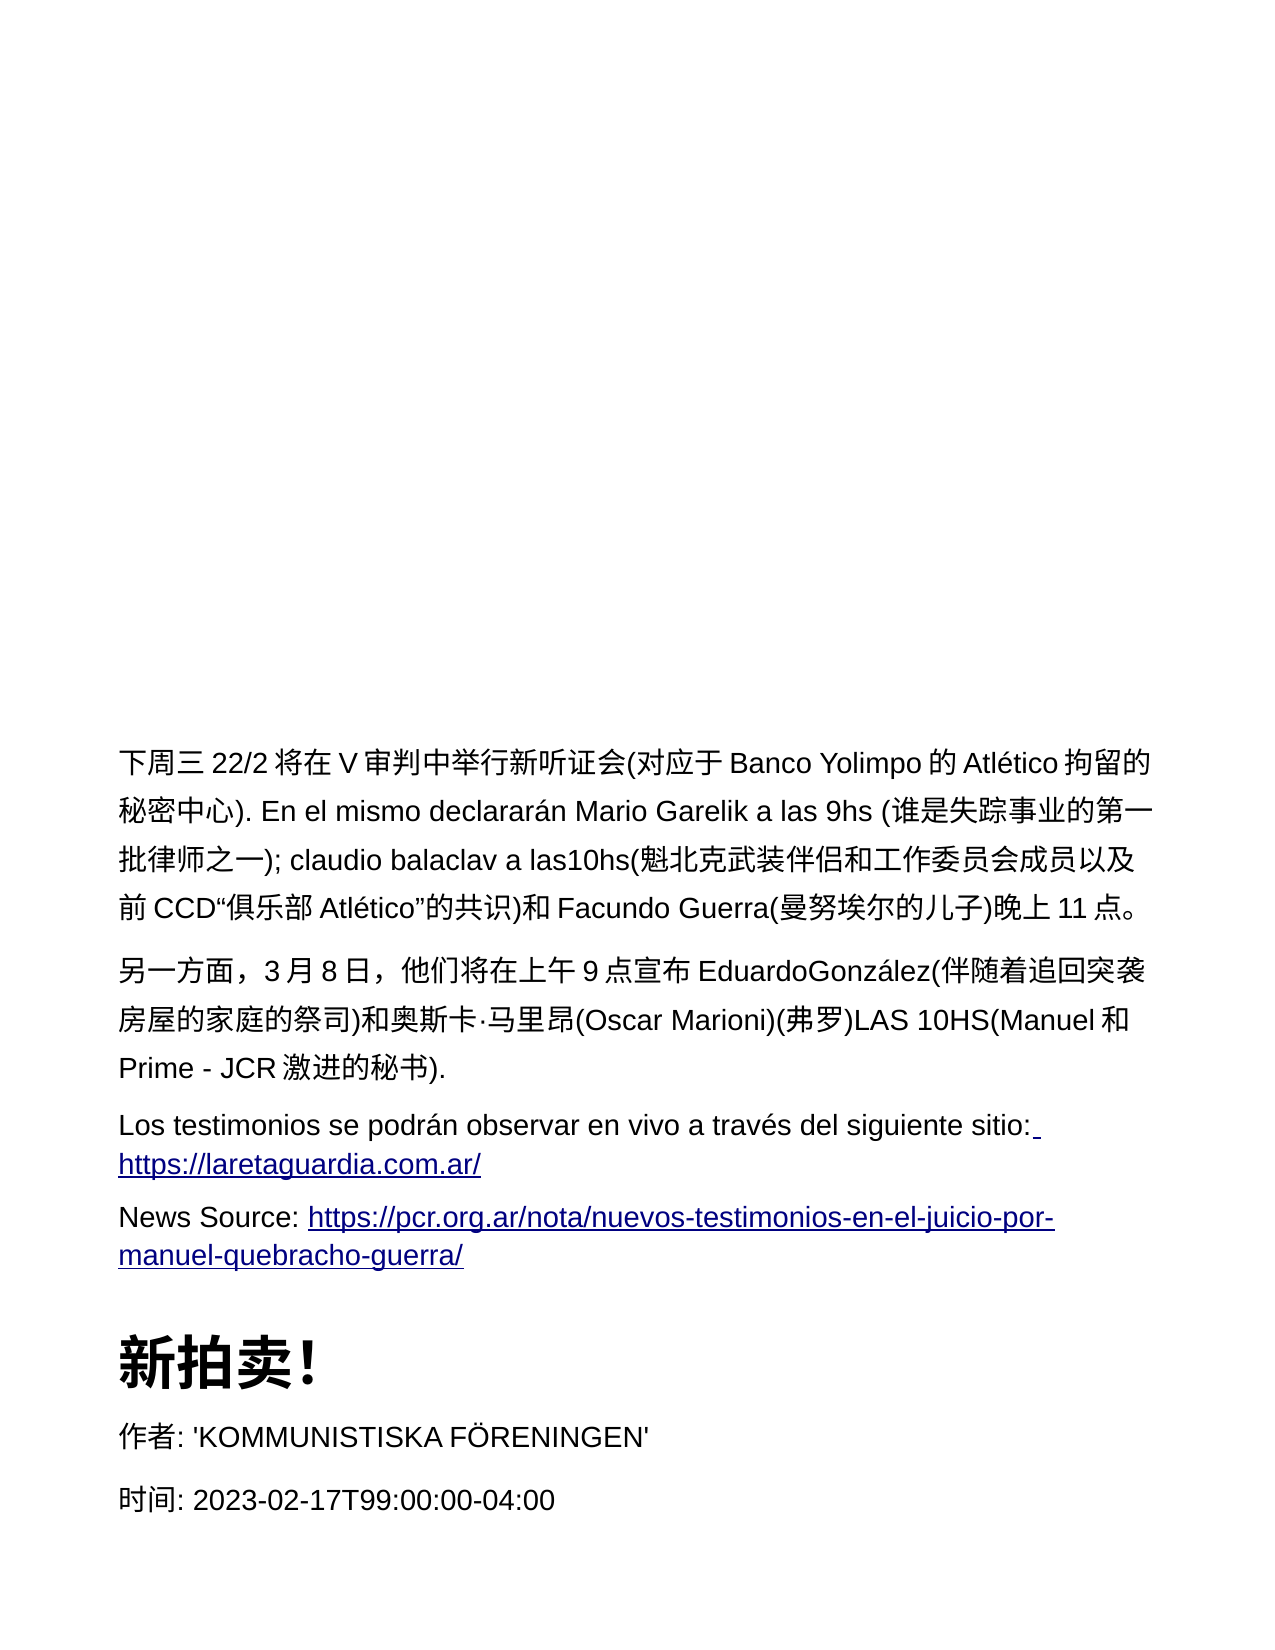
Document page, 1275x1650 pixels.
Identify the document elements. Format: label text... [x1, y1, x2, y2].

text 时间: 2023-02-17T99:00:00-04:00 [118, 1477, 1157, 1519]
text 另一方面，3月8日，他们将在上午9点宣布EduardoGonzález(伴随着追回突袭房屋的家庭的祭司)和奥斯卡·马里昂(Oscar Marioni)(弗罗)LAS 10HS(Manuel和Prime - JCR激进的秘书). [118, 948, 1157, 1087]
text News Source: https://pcr.org.ar/nota/nuevos-testimonios-en-el-juicio-por-manuel-quebracho-guerra/ [118, 1200, 1157, 1272]
text 下周三22/2将在V审判中举行新听证会(对应于Banco Yolimpo的Atlético拘留的秘密中心). En el mismo declararán Mario Garelik a las 9hs (谁是失踪事业的第一批律师之一); claudio balaclav a las10hs(魁北克武装伴侣和工作委员会成员以及前CCD“俱乐部Atlético”的共识)和Facundo Guerra(曼努埃尔的儿子)晚上11点。 [118, 118, 1157, 927]
subtitle 新拍卖！ [118, 1316, 1157, 1401]
text Los testimonios se podrán observar en vivo a través del siguiente sitio: https://laretaguardia.com.ar/ [118, 1108, 1157, 1180]
text 作者: 'KOMMUNISTISKA FÖRENINGEN' [118, 1413, 1157, 1456]
